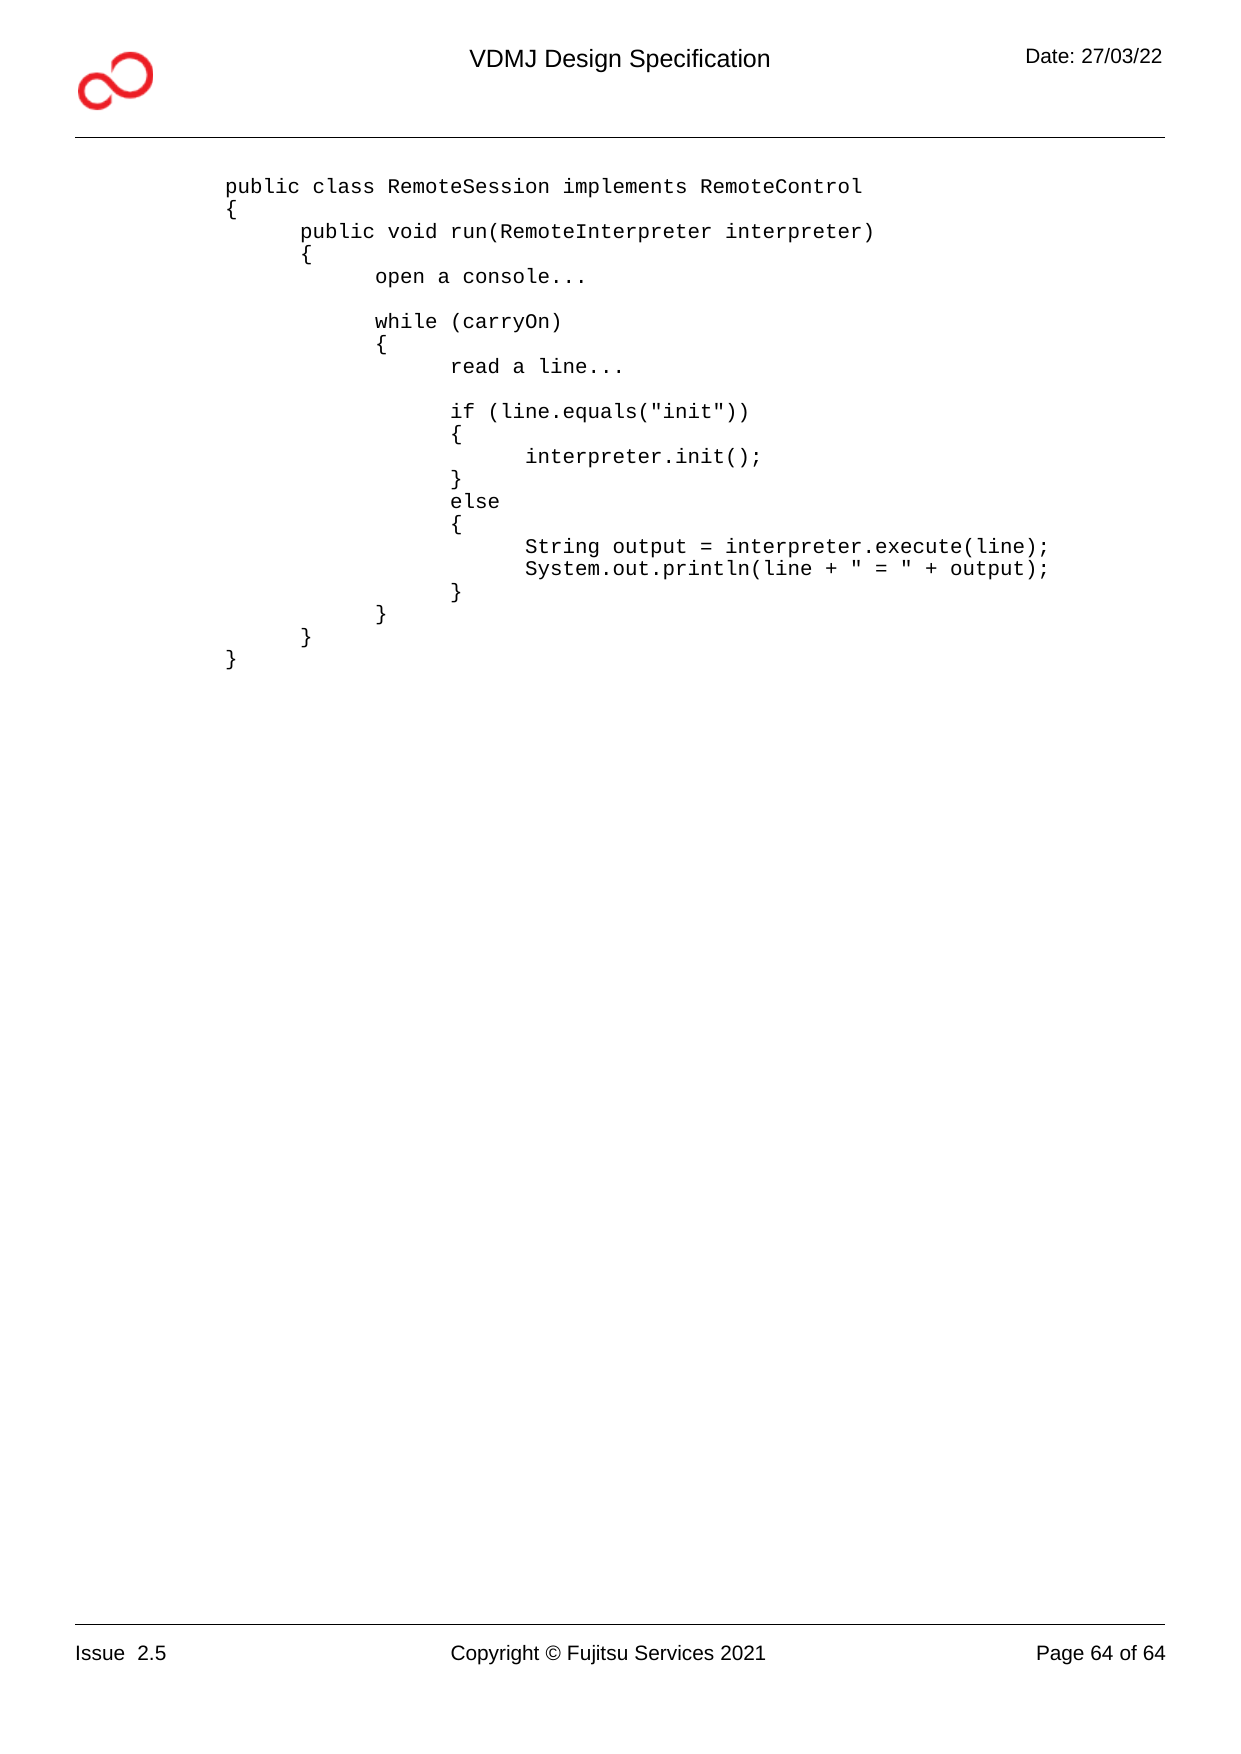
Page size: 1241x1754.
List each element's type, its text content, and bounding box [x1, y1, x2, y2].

text { [225, 423, 1165, 445]
text } [225, 648, 1165, 670]
text System.out.println(line + " = " + output); [225, 558, 1165, 580]
text } [225, 468, 1165, 490]
text { [225, 243, 1165, 265]
text if (line.equals("init")) [225, 400, 1165, 423]
text { [225, 513, 1165, 535]
text else [225, 490, 1165, 513]
text public class RemoteSession implements RemoteControl [225, 175, 1165, 198]
text String output = interpreter.execute(line); [225, 535, 1165, 558]
text } [225, 580, 1165, 603]
text public void run(RemoteInterpreter interpreter) [225, 220, 1165, 243]
text interpreter.init(); [225, 445, 1165, 468]
text while (carryOn) [225, 310, 1165, 333]
text { [225, 333, 1165, 355]
text { [225, 198, 1165, 220]
picture [78, 44, 153, 120]
text } [225, 625, 1165, 648]
text read a line... [225, 355, 1165, 378]
text } [225, 603, 1165, 625]
text open a console... [225, 265, 1165, 288]
